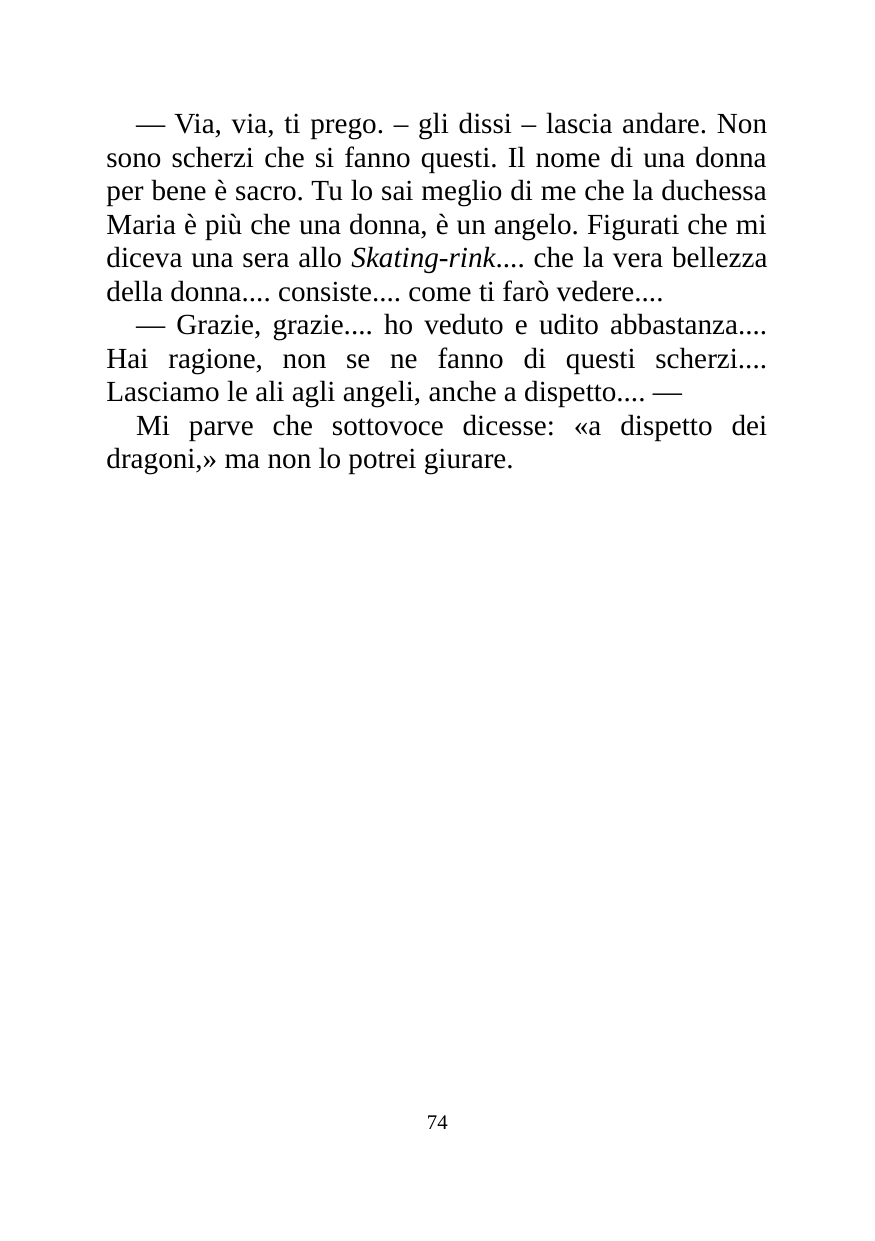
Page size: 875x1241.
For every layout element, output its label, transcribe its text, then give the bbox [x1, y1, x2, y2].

text — Grazie, grazie.... ho veduto e udito abbastanza.... Hai ragione, non se ne fanno di questi scherzi.... Lasciamo le ali agli angeli, anche a dispetto.... — [106, 307, 768, 408]
text Mi parve che sottovoce dicesse: «a dispetto dei dragoni,» ma non lo potrei giurare. [106, 408, 768, 475]
text — Via, via, ti prego. – gli dissi – lascia andare. Non sono scherzi che si fanno questi. Il nome di una donna per bene è sacro. Tu lo sai meglio di me che la duchessa Maria è più che una donna, è un angelo. Figurati che mi diceva una sera allo Skating-rink.... che la vera bellezza della donna.... consiste.... come ti farò vedere.... [106, 106, 768, 307]
